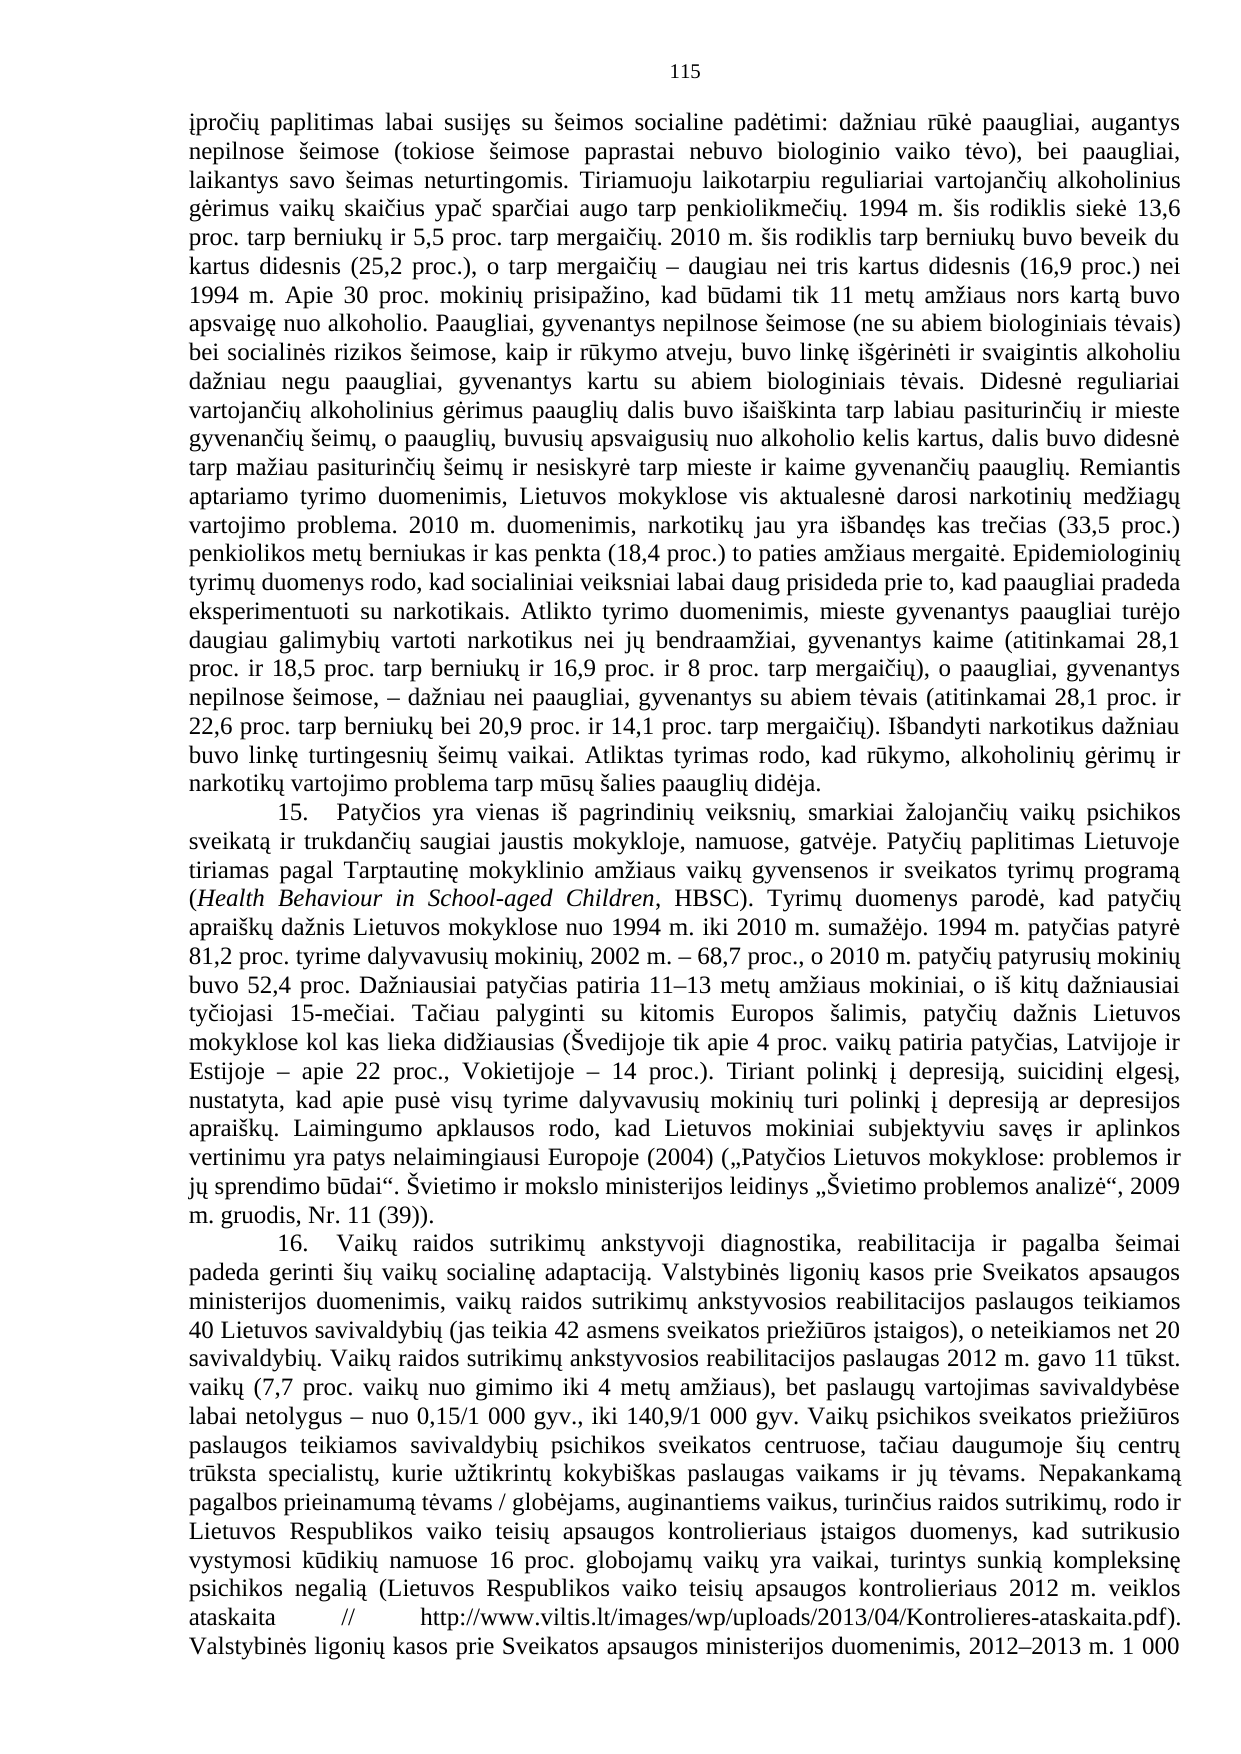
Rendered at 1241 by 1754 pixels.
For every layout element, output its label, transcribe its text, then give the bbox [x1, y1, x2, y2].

text 15. Patyčios yra vienas iš pagrindinių veiksnių, smarkiai žalojančių vaikų psichikos sveikatą ir trukdančių saugiai jaustis mokykloje, namuose, gatvėje. Patyčių paplitimas Lietuvoje tiriamas pagal Tarptautinę mokyklinio amžiaus vaikų gyvensenos ir sveikatos tyrimų programą (Health Behaviour in School-aged Children, HBSC). Tyrimų duomenys parodė, kad patyčių apraiškų dažnis Lietuvos mokyklose nuo 1994 m. iki 2010 m. sumažėjo. 1994 m. patyčias patyrė 81,2 proc. tyrime dalyvavusių mokinių, 2002 m. – 68,7 proc., o 2010 m. patyčių patyrusių mokinių buvo 52,4 proc. Dažniausiai patyčias patiria 11–13 metų amžiaus mokiniai, o iš kitų dažniausiai tyčiojasi 15-mečiai. Tačiau palyginti su kitomis Europos šalimis, patyčių dažnis Lietuvos mokyklose kol kas lieka didžiausias (Švedijoje tik apie 4 proc. vaikų patiria patyčias, Latvijoje ir Estijoje – apie 22 proc., Vokietijoje – 14 proc.). Tiriant polinkį į depresiją, suicidinį elgesį, nustatyta, kad apie pusė visų tyrime dalyvavusių mokinių turi polinkį į depresiją ar depresijos apraiškų. Laimingumo apklausos rodo, kad Lietuvos mokiniai subjektyviu savęs ir aplinkos vertinimu yra patys nelaimingiausi Europoje (2004) („Patyčios Lietuvos mokyklose: problemos ir jų sprendimo būdai“. Švietimo ir mokslo ministerijos leidinys „Švietimo problemos analizė“, 2009 m. gruodis, Nr. 11 (39)). [188, 797, 1181, 1228]
text įpročių paplitimas labai susijęs su šeimos socialine padėtimi: dažniau rūkė paaugliai, augantys nepilnose šeimose (tokiose šeimose paprastai nebuvo biologinio vaiko tėvo), bei paaugliai, laikantys savo šeimas neturtingomis. Tiriamuoju laikotarpiu reguliariai vartojančių alkoholinius gėrimus vaikų skaičius ypač sparčiai augo tarp penkiolikmečių. 1994 m. šis rodiklis siekė 13,6 proc. tarp berniukų ir 5,5 proc. tarp mergaičių. 2010 m. šis rodiklis tarp berniukų buvo beveik du kartus didesnis (25,2 proc.), o tarp mergaičių – daugiau nei tris kartus didesnis (16,9 proc.) nei 1994 m. Apie 30 proc. mokinių prisipažino, kad būdami tik 11 metų amžiaus nors kartą buvo apsvaigę nuo alkoholio. Paaugliai, gyvenantys nepilnose šeimose (ne su abiem biologiniais tėvais) bei socialinės rizikos šeimose, kaip ir rūkymo atveju, buvo linkę išgėrinėti ir svaigintis alkoholiu dažniau negu paaugliai, gyvenantys kartu su abiem biologiniais tėvais. Didesnė reguliariai vartojančių alkoholinius gėrimus paauglių dalis buvo išaiškinta tarp labiau pasiturinčių ir mieste gyvenančių šeimų, o paauglių, buvusių apsvaigusių nuo alkoholio kelis kartus, dalis buvo didesnė tarp mažiau pasiturinčių šeimų ir nesiskyrė tarp mieste ir kaime gyvenančių paauglių. Remiantis aptariamo tyrimo duomenimis, Lietuvos mokyklose vis aktualesnė darosi narkotinių medžiagų vartojimo problema. 2010 m. duomenimis, narkotikų jau yra išbandęs kas trečias (33,5 proc.) penkiolikos metų berniukas ir kas penkta (18,4 proc.) to paties amžiaus mergaitė. Epidemiologinių tyrimų duomenys rodo, kad socialiniai veiksniai labai daug prisideda prie to, kad paaugliai pradeda eksperimentuoti su narkotikais. Atlikto tyrimo duomenimis, mieste gyvenantys paaugliai turėjo daugiau galimybių vartoti narkotikus nei jų bendraamžiai, gyvenantys kaime (atitinkamai 28,1 proc. ir 18,5 proc. tarp berniukų ir 16,9 proc. ir 8 proc. tarp mergaičių), o paaugliai, gyvenantys nepilnose šeimose, – dažniau nei paaugliai, gyvenantys su abiem tėvais (atitinkamai 28,1 proc. ir 22,6 proc. tarp berniukų bei 20,9 proc. ir 14,1 proc. tarp mergaičių). Išbandyti narkotikus dažniau buvo linkę turtingesnių šeimų vaikai. Atliktas tyrimas rodo, kad rūkymo, alkoholinių gėrimų ir narkotikų vartojimo problema tarp mūsų šalies paauglių didėja. [188, 107, 1181, 797]
text 16. Vaikų raidos sutrikimų ankstyvoji diagnostika, reabilitacija ir pagalba šeimai padeda gerinti šių vaikų socialinę adaptaciją. Valstybinės ligonių kasos prie Sveikatos apsaugos ministerijos duomenimis, vaikų raidos sutrikimų ankstyvosios reabilitacijos paslaugos teikiamos 40 Lietuvos savivaldybių (jas teikia 42 asmens sveikatos priežiūros įstaigos), o neteikiamos net 20 savivaldybių. Vaikų raidos sutrikimų ankstyvosios reabilitacijos paslaugas 2012 m. gavo 11 tūkst. vaikų (7,7 proc. vaikų nuo gimimo iki 4 metų amžiaus), bet paslaugų vartojimas savivaldybėse labai netolygus – nuo 0,15/1 000 gyv., iki 140,9/1 000 gyv. Vaikų psichikos sveikatos priežiūros paslaugos teikiamos savivaldybių psichikos sveikatos centruose, tačiau daugumoje šių centrų trūksta specialistų, kurie užtikrintų kokybiškas paslaugas vaikams ir jų tėvams. Nepakankamą pagalbos prieinamumą tėvams / globėjams, auginantiems vaikus, turinčius raidos sutrikimų, rodo ir Lietuvos Respublikos vaiko teisių apsaugos kontrolieriaus įstaigos duomenys, kad sutrikusio vystymosi kūdikių namuose 16 proc. globojamų vaikų yra vaikai, turintys sunkią kompleksinę psichikos negalią (Lietuvos Respublikos vaiko teisių apsaugos kontrolieriaus 2012 m. veiklos ataskaita // http://www.viltis.lt/images/wp/uploads/2013/04/Kontrolieres-ataskaita.pdf). Valstybinės ligonių kasos prie Sveikatos apsaugos ministerijos duomenimis, 2012–2013 m. 1 000 [188, 1228, 1181, 1660]
